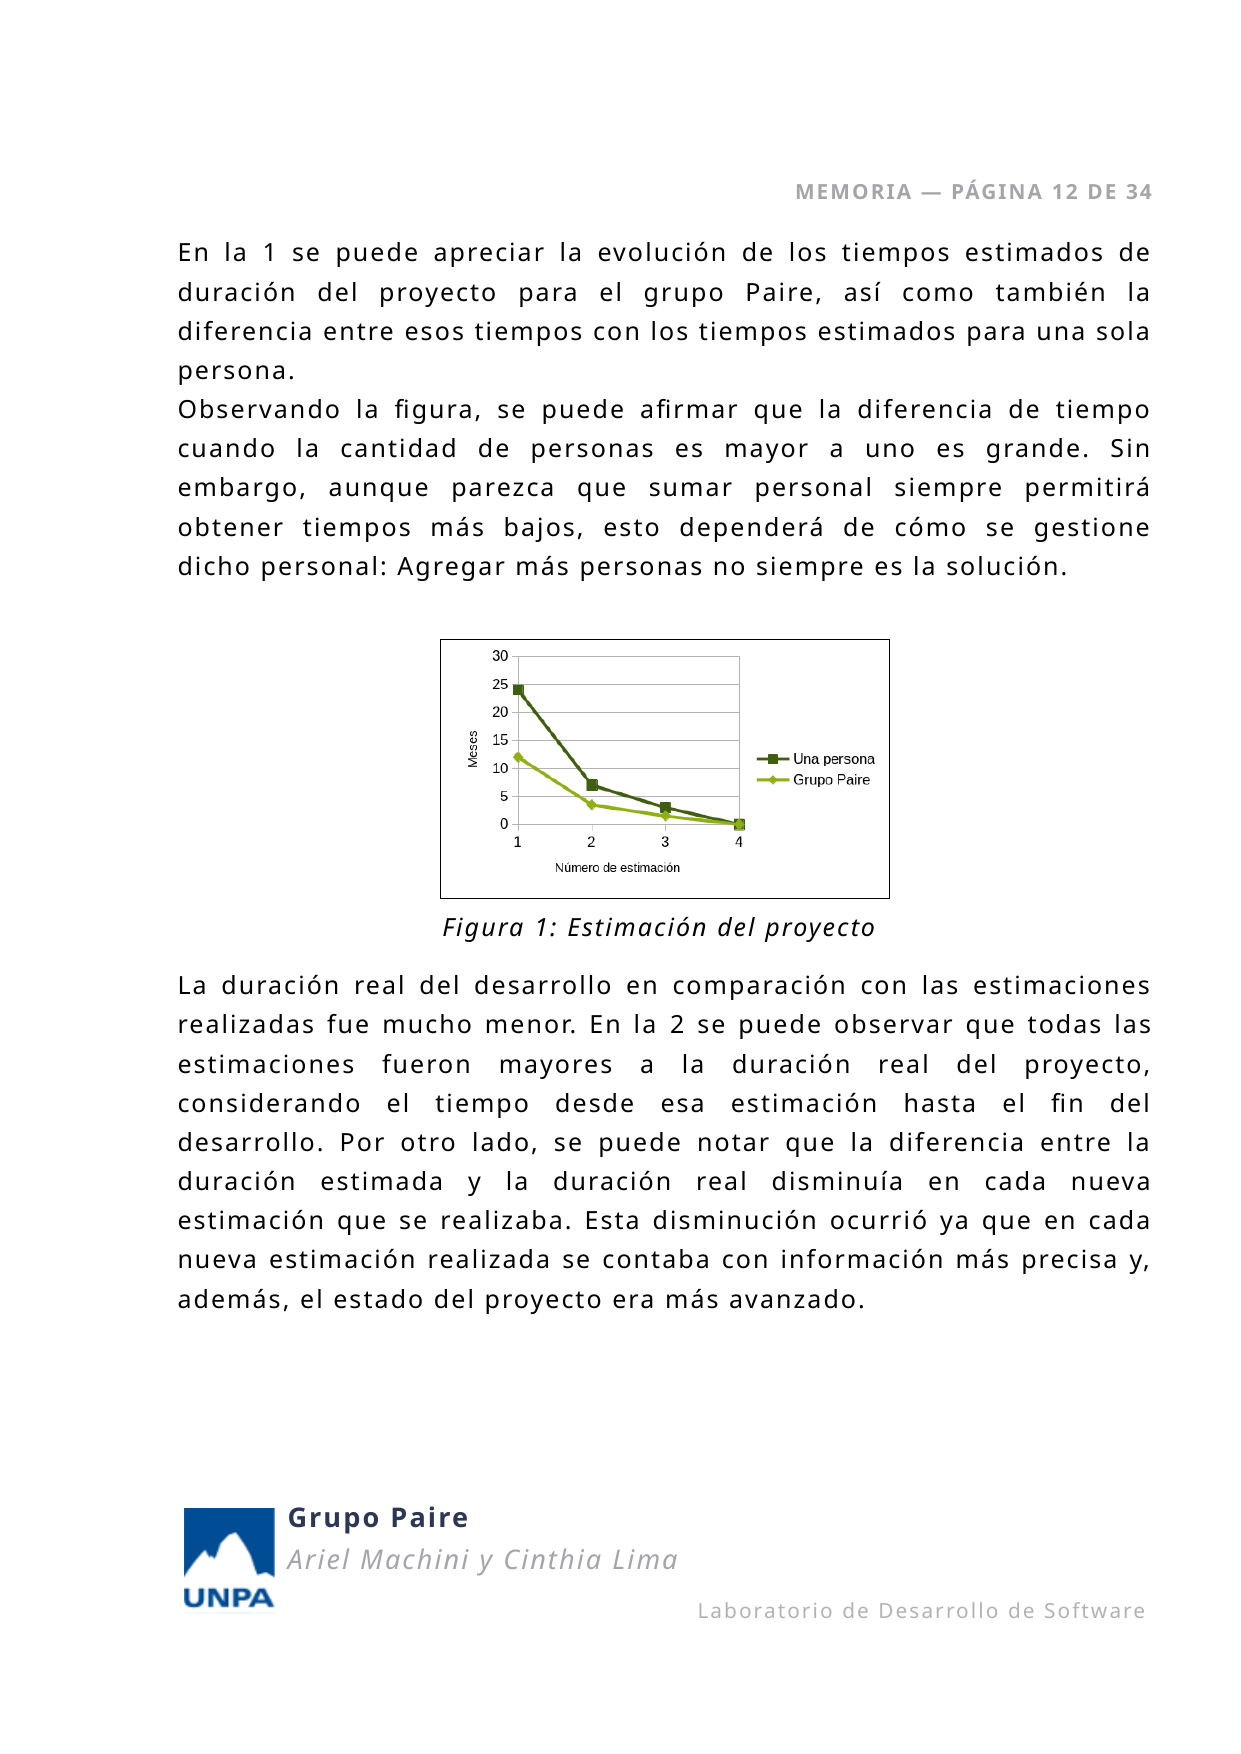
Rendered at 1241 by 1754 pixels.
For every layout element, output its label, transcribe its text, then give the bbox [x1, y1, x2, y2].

picture [442, 642, 887, 895]
text Observando la figura, se puede afirmar que la diferencia de tiempo cuando la cantidad de personas es mayor a uno es grande. Sin embargo, aunque parezca que sumar personal siempre permitirá obtener tiempos más bajos, esto dependerá de cómo se gestione dicho personal: Agregar más personas no siempre es la solución. [177, 392, 1152, 582]
text La duración real del desarrollo en comparación con las estimaciones realizadas fue mucho menor. En la 2 se puede observar que todas las estimaciones fueron mayores a la duración real del proyecto, considerando el tiempo desde esa estimación hasta el fin del desarrollo. Por otro lado, se puede notar que la diferencia entre la duración estimada y la duración real disminuía en cada nueva estimación que se realizaba. Esta disminución ocurrió ya que en cada nueva estimación realizada se contaba con información más precisa y, además, el estado del proyecto era más avanzado. [177, 968, 1152, 1315]
text Figura 1: Estimación del proyecto [439, 895, 889, 944]
picture [184, 1508, 275, 1614]
text En la 1 se puede apreciar la evolución de los tiempos estimados de duración del proyecto para el grupo Paire, así como también la diferencia entre esos tiempos con los tiempos estimados para una sola persona. [177, 235, 1152, 387]
